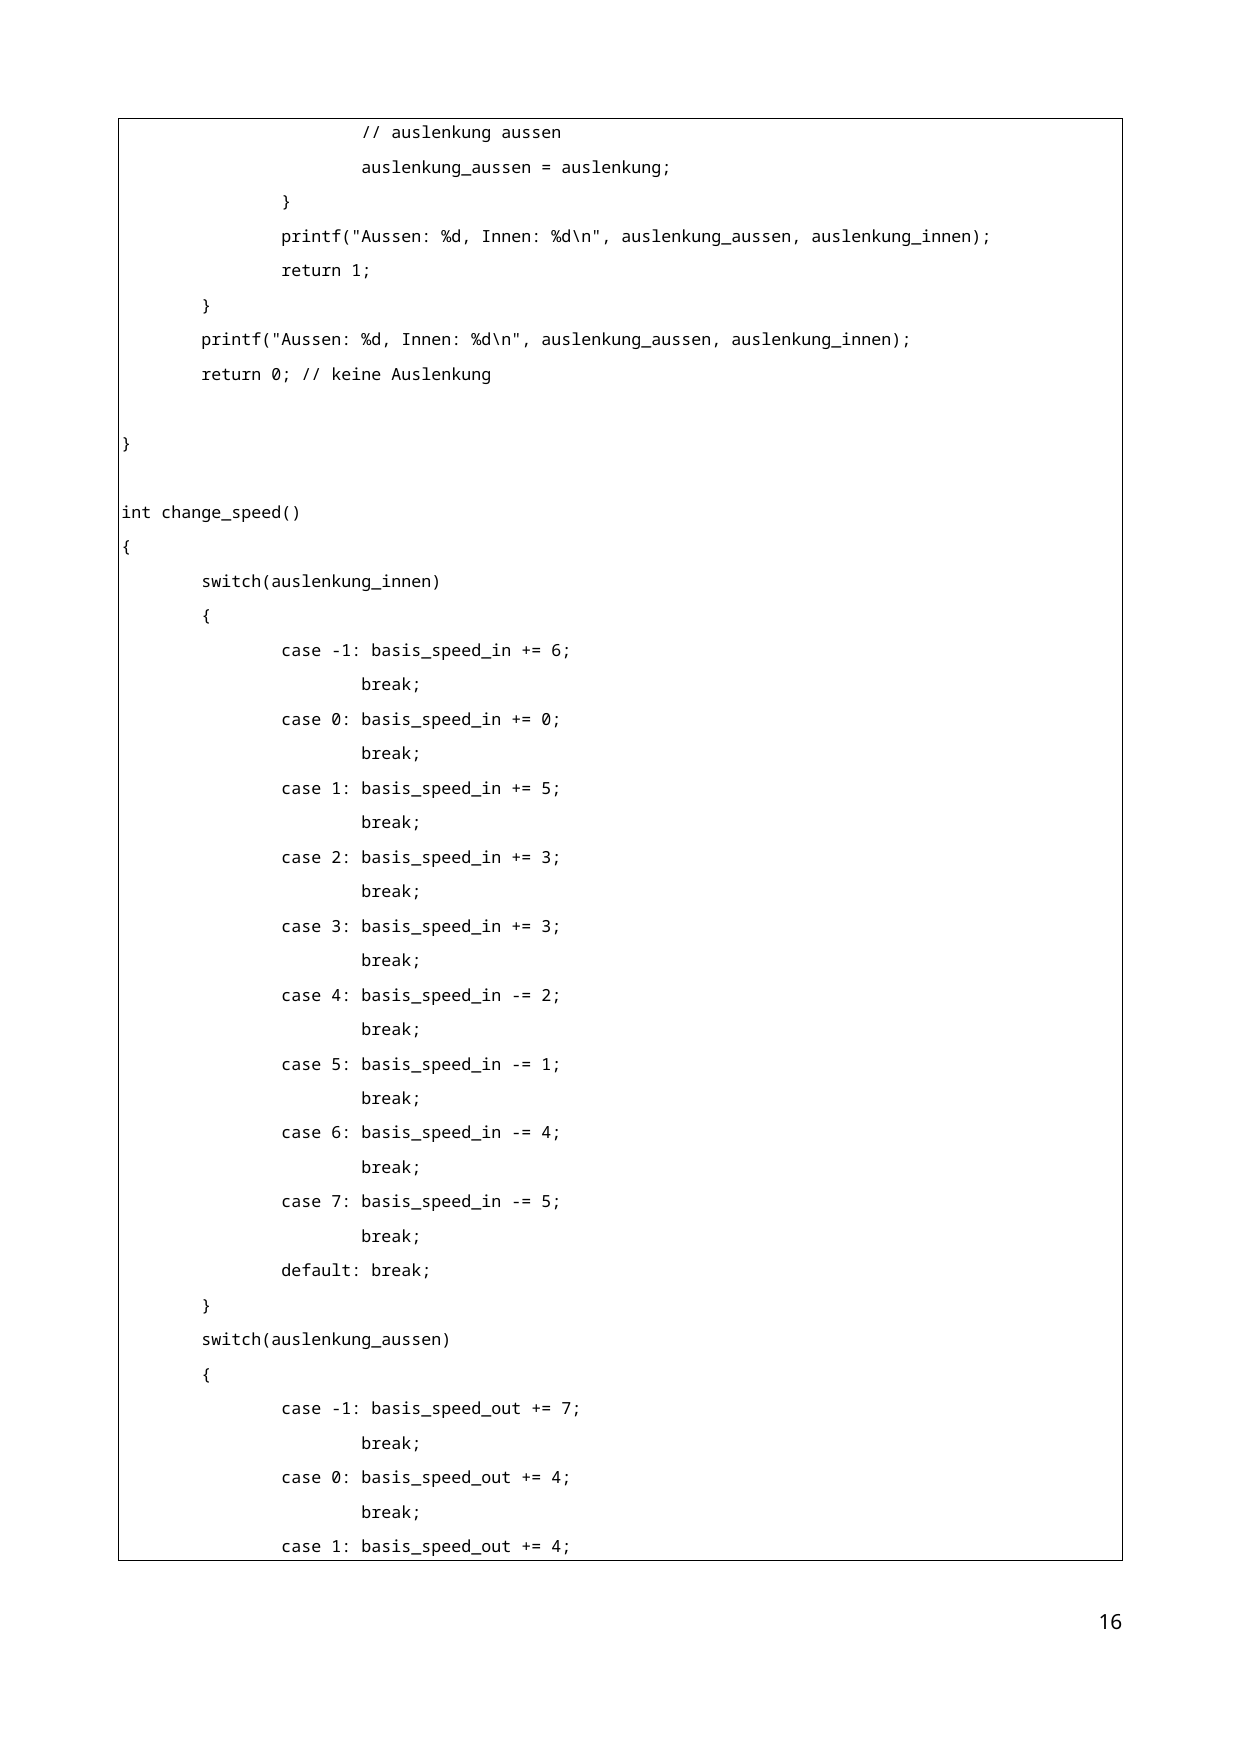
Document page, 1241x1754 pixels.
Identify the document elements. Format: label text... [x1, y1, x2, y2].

text case 0: basis_speed_in += 0; [119, 704, 1122, 730]
text switch(auslenkung_aussen) [119, 1325, 1122, 1351]
text break; [119, 1152, 1122, 1178]
text printf("Aussen: %d, Innen: %d\n", auslenkung_aussen, auslenkung_innen); [119, 325, 1122, 351]
text break; [119, 670, 1122, 696]
text { [119, 532, 1122, 558]
text return 1; [119, 256, 1122, 282]
text case -1: basis_speed_out += 7; [119, 1394, 1122, 1419]
text } [119, 187, 1122, 213]
text } [119, 291, 1122, 316]
text case 2: basis_speed_in += 3; [119, 842, 1122, 868]
text break; [119, 946, 1122, 971]
text break; [119, 1428, 1122, 1454]
text case 0: basis_speed_out += 4; [119, 1463, 1122, 1488]
text case 6: basis_speed_in -= 4; [119, 1118, 1122, 1144]
text int change_speed() [119, 497, 1122, 523]
text case 5: basis_speed_in -= 1; [119, 1049, 1122, 1075]
text default: break; [119, 1256, 1122, 1282]
text case 1: basis_speed_in += 5; [119, 773, 1122, 799]
text case 4: basis_speed_in -= 2; [119, 980, 1122, 1006]
text return 0; // keine Auslenkung [119, 359, 1122, 385]
text } [119, 1290, 1122, 1316]
text break; [119, 1014, 1122, 1040]
text auslenkung_aussen = auslenkung; [119, 153, 1122, 178]
text break; [119, 1083, 1122, 1109]
text // auslenkung aussen [119, 119, 1122, 144]
text break; [119, 877, 1122, 902]
text case 7: basis_speed_in -= 5; [119, 1187, 1122, 1213]
text case 1: basis_speed_out += 4; [119, 1532, 1122, 1560]
text case 3: basis_speed_in += 3; [119, 911, 1122, 937]
text { [119, 601, 1122, 627]
text printf("Aussen: %d, Innen: %d\n", auslenkung_aussen, auslenkung_innen); [119, 222, 1122, 247]
text case -1: basis_speed_in += 6; [119, 635, 1122, 661]
text switch(auslenkung_innen) [119, 566, 1122, 592]
text break; [119, 808, 1122, 833]
text break; [119, 1497, 1122, 1523]
text break; [119, 739, 1122, 764]
text { [119, 1359, 1122, 1385]
text } [119, 428, 1122, 454]
text break; [119, 1221, 1122, 1247]
